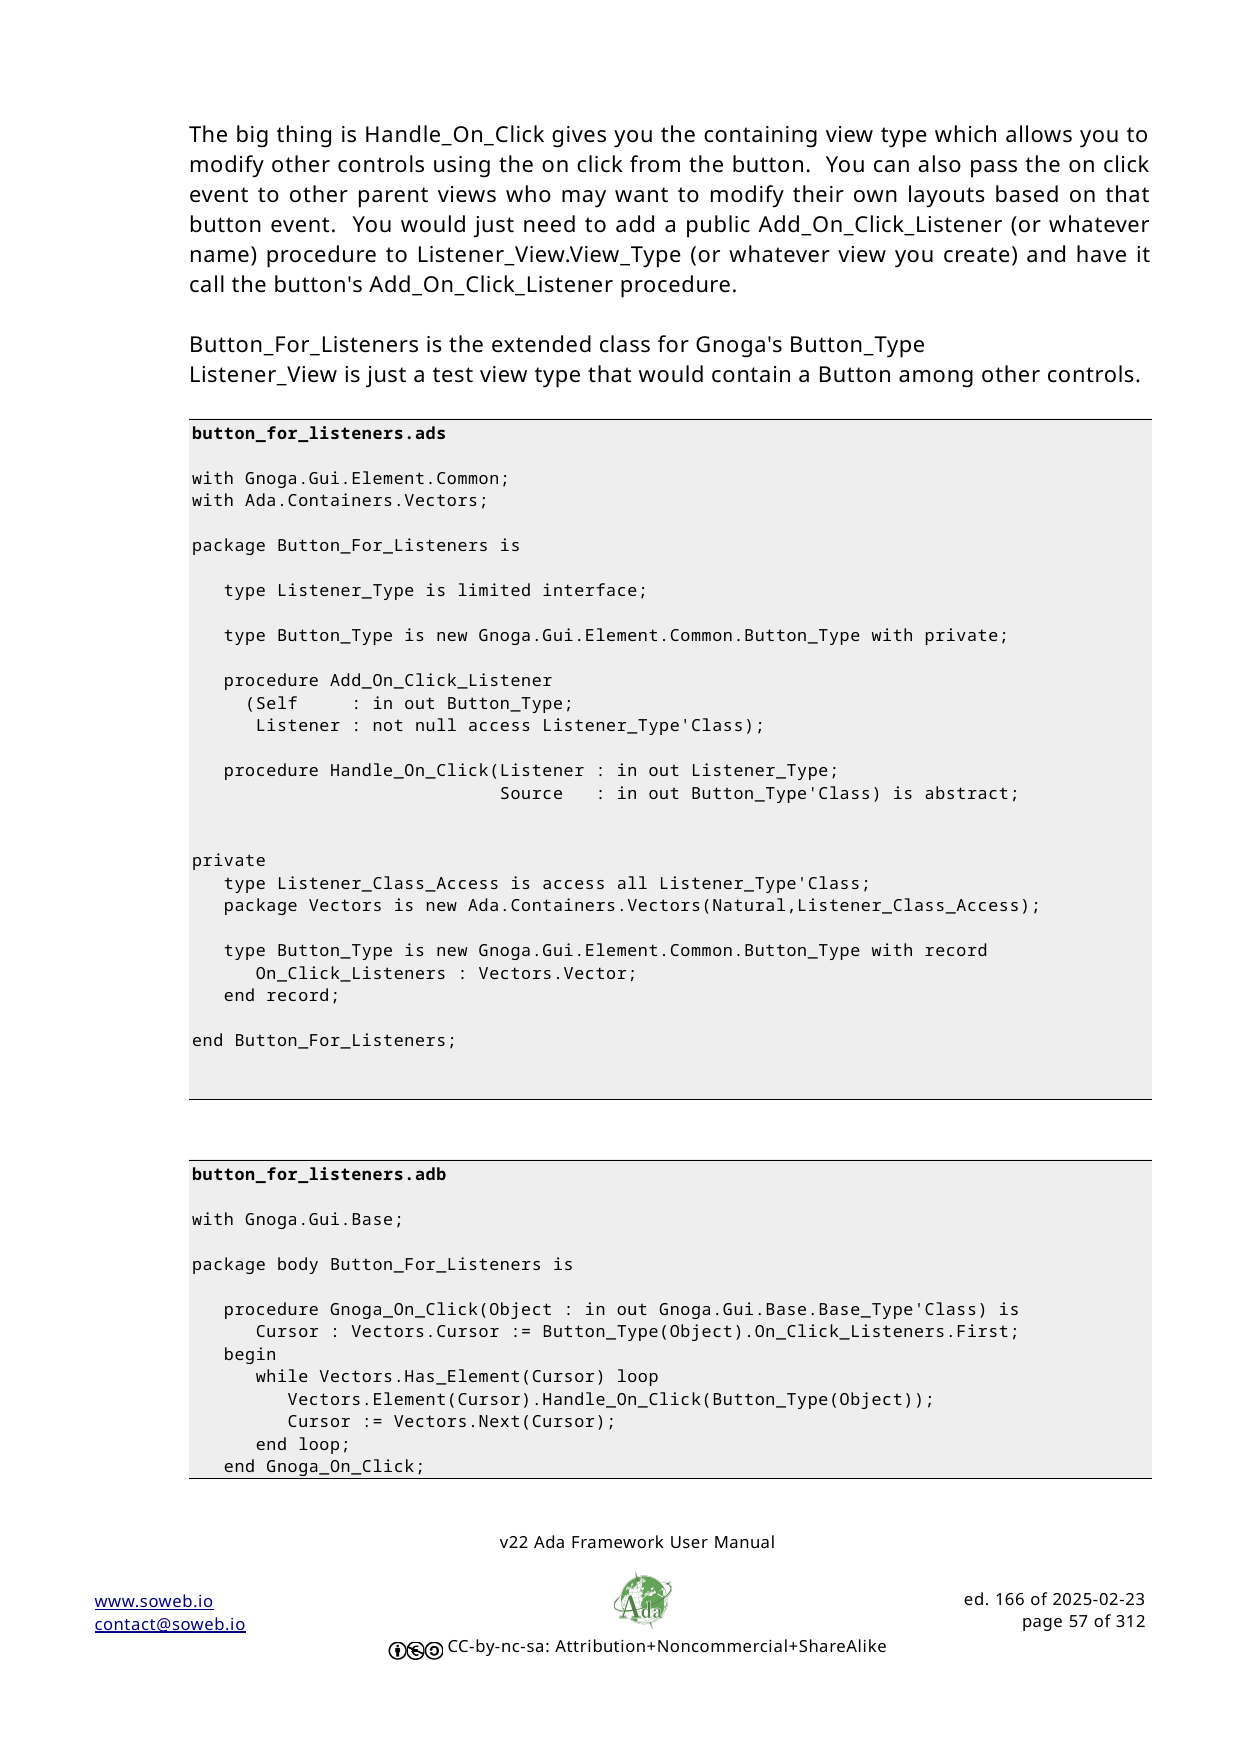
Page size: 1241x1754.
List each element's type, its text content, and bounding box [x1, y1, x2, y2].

list end loop; [189, 1429, 1152, 1452]
list package body Button_For_Listeners is [189, 1249, 1152, 1272]
list button_for_listeners.adb [189, 1161, 1152, 1204]
list procedure Handle_On_Click(Listener : in out Listener_Type; [189, 756, 1152, 778]
list with Gnoga.Gui.Base; [189, 1204, 1152, 1227]
list type Listener_Type is limited interface; [189, 576, 1152, 598]
list package Button_For_Listeners is [189, 531, 1152, 553]
list end record; [189, 981, 1152, 1003]
list end Button_For_Listeners; [189, 1026, 1152, 1048]
list (Self : in out Button_Type; [189, 688, 1152, 711]
list type Button_Type is new Gnoga.Gui.Element.Common.Button_Type with record [189, 936, 1152, 958]
list Cursor : Vectors.Cursor := Button_Type(Object).On_Click_Listeners.First; [189, 1317, 1152, 1339]
list button_for_listeners.ads with Gnoga.Gui.Element.Common; [189, 420, 1152, 486]
text Listener_View is just a test view type that would contain a Button among other controls. [189, 358, 1152, 388]
list On_Click_Listeners : Vectors.Vector; [189, 958, 1152, 981]
list package Vectors is new Ada.Containers.Vectors(Natural,Listener_Class_Access); [189, 891, 1152, 913]
list with Ada.Containers.Vectors; [189, 486, 1152, 508]
list Listener : not null access Listener_Type'Class); [189, 711, 1152, 733]
list Vectors.Element(Cursor).Handle_On_Click(Button_Type(Object)); [189, 1384, 1152, 1407]
list procedure Gnoga_On_Click(Object : in out Gnoga.Gui.Base.Base_Type'Class) is [189, 1294, 1152, 1317]
list private [189, 846, 1152, 868]
list end Gnoga_On_Click; [189, 1452, 1152, 1478]
list type Listener_Class_Access is access all Listener_Type'Class; [189, 868, 1152, 891]
text The big thing is Handle_On_Click gives you the containing view type which allows you to modify other controls using the on click from the button. You can also pass the on click event to other parent views who may want to modify their own layouts based on that button event. You would just need to add a public Add_On_Click_Listener (or whatever name) procedure to Listener_View.View_Type (or whatever view you create) and have it call the button's Add_On_Click_Listener procedure. [189, 118, 1152, 298]
list while Vectors.Has_Element(Cursor) loop [189, 1362, 1152, 1384]
list type Button_Type is new Gnoga.Gui.Element.Common.Button_Type with private; [189, 621, 1152, 643]
picture [388, 1642, 443, 1660]
text Button_For_Listeners is the extended class for Gnoga's Button_Type [189, 328, 1152, 358]
picture [613, 1571, 672, 1630]
list procedure Add_On_Click_Listener [189, 666, 1152, 688]
list Cursor := Vectors.Next(Cursor); [189, 1407, 1152, 1429]
list begin [189, 1339, 1152, 1362]
list Source : in out Button_Type'Class) is abstract; [189, 778, 1152, 801]
